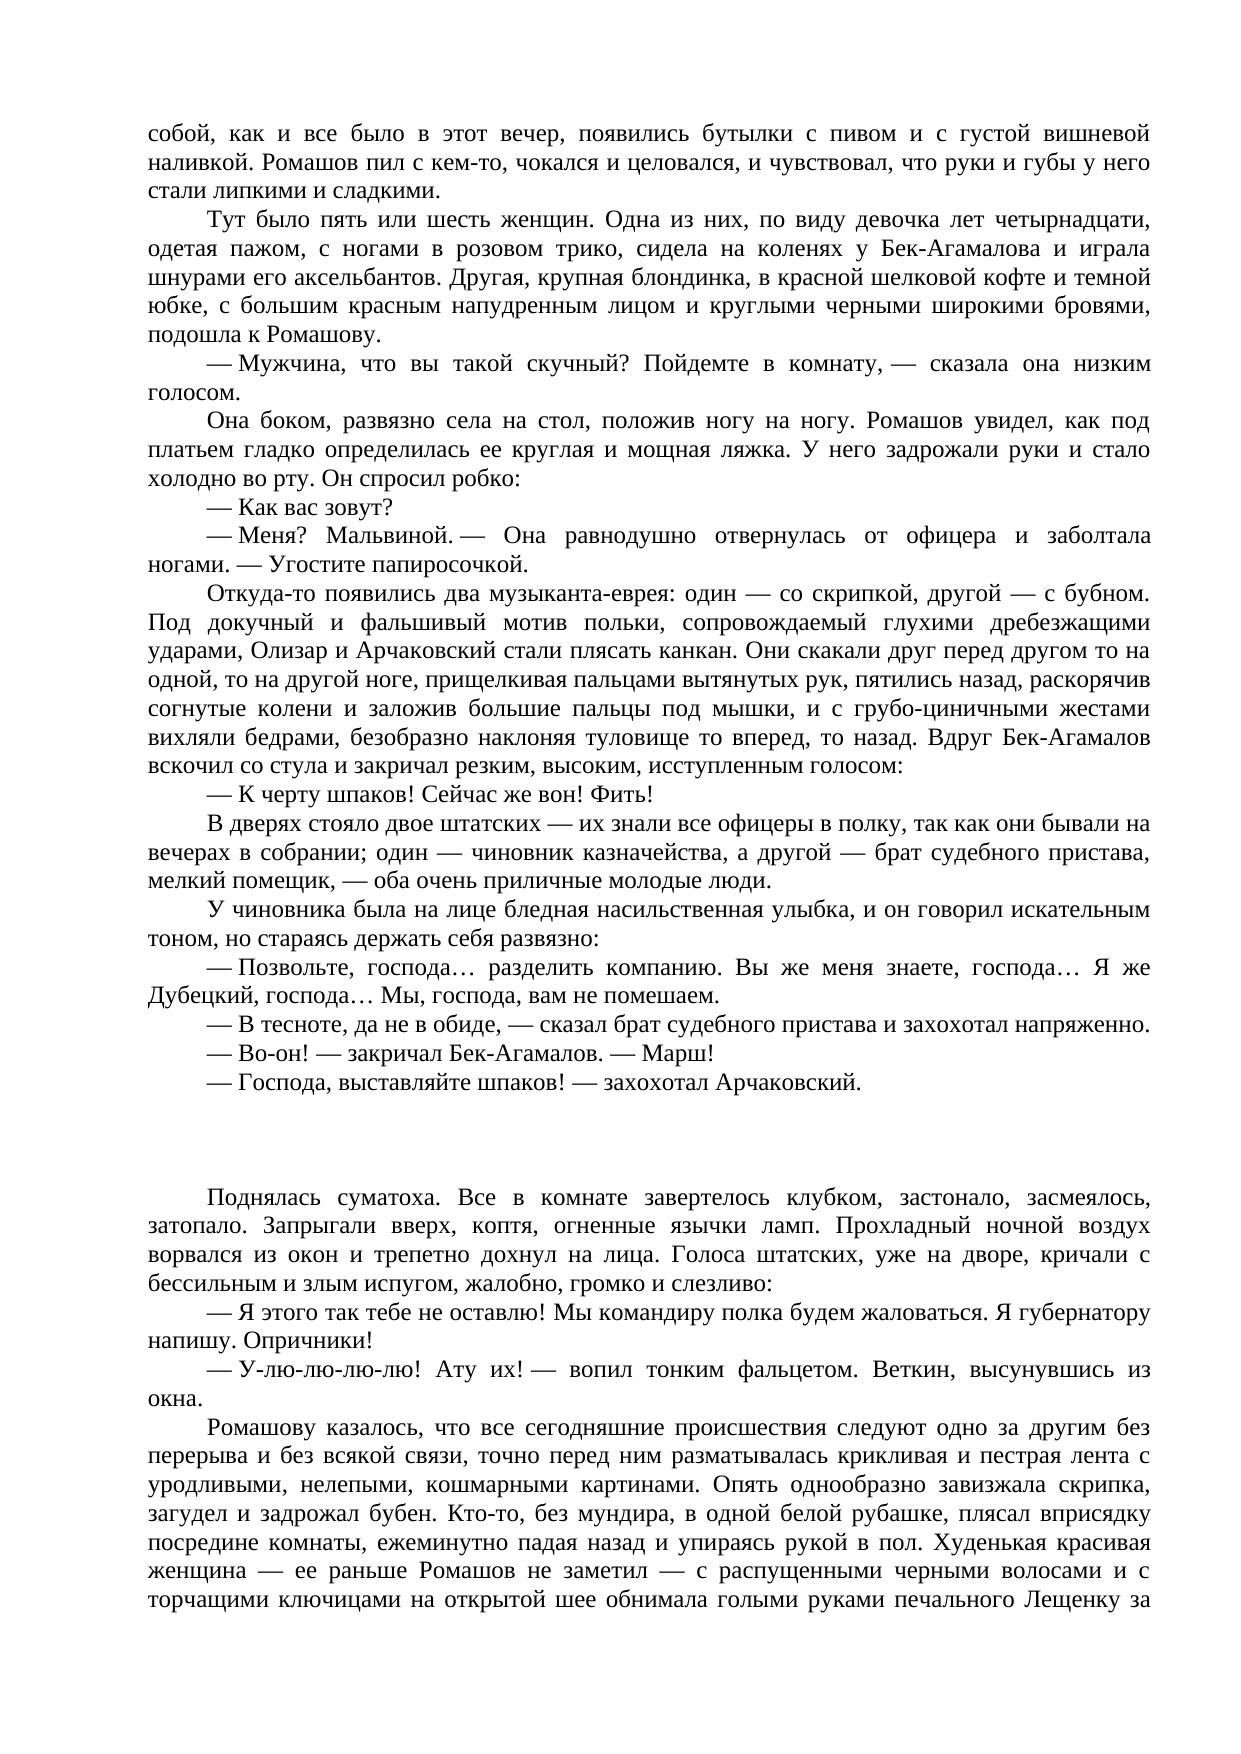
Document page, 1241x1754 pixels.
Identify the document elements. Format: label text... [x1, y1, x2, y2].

text — Господа, выставляйте шпаков! — захохотал Арчаковский. [148, 1067, 1152, 1096]
text — Как вас зовут? [148, 492, 1152, 521]
text собой, как и все было в этот вечер, появились бутылки с пивом и с густой вишневой наливкой. Ромашов пил с кем-то, чокался и целовался, и чувствовал, что руки и губы у него стали липкими и сладкими. [148, 118, 1152, 204]
text — Мужчина, что вы такой скучный? Пойдемте в комнату, — сказала она низким голосом. [148, 348, 1152, 406]
text Ромашову казалось, что все сегодняшние происшествия следуют одно за другим без перерыва и без всякой связи, точно перед ним разматывалась крикливая и пестрая лента с уродливыми, нелепыми, кошмарными картинами. Опять однообразно завизжала скрипка, загудел и задрожал бубен. Кто-то, без мундира, в одной белой рубашке, плясал вприсядку посредине комнаты, ежеминутно падая назад и упираясь рукой в пол. Худенькая красивая женщина — ее раньше Ромашов не заметил — с распущенными черными волосами и с торчащими ключицами на открытой шее обнимала голыми руками печального Лещенку за [148, 1412, 1152, 1613]
text — У-лю-лю-лю-лю! Ату их! — вопил тонким фальцетом. Веткин, высунувшись из окна. [148, 1354, 1152, 1412]
text Тут было пять или шесть женщин. Одна из них, по виду девочка лет четырнадцати, одетая пажом, с ногами в розовом трико, сидела на коленях у Бек-Агамалова и играла шнурами его аксельбантов. Другая, крупная блондинка, в красной шелковой кофте и темной юбке, с большим красным напудренным лицом и круглыми черными широкими бровями, подошла к Ромашову. [148, 204, 1152, 348]
text Она боком, развязно села на стол, положив ногу на ногу. Ромашов увидел, как под платьем гладко определилась ее круглая и мощная ляжка. У него задрожали руки и стало холодно во рту. Он спросил робко: [148, 406, 1152, 492]
text Откуда-то появились два музыканта-еврея: один — со скрипкой, другой — с бубном. Под докучный и фальшивый мотив польки, сопровождаемый глухими дребезжащими ударами, Олизар и Арчаковский стали плясать канкан. Они скакали друг перед другом то на одной, то на другой ноге, прищелкивая пальцами вытянутых рук, пятились назад, раскорячив согнутые колени и заложив большие пальцы под мышки, и с грубо-циничными жестами вихляли бедрами, безобразно наклоняя туловище то вперед, то назад. Вдруг Бек-Агамалов вскочил со стула и закричал резким, высоким, исступленным голосом: [148, 578, 1152, 779]
text У чиновника была на лице бледная насильственная улыбка, и он говорил искательным тоном, но стараясь держать себя развязно: [148, 894, 1152, 952]
text — Позвольте, господа… разделить компанию. Вы же меня знаете, господа… Я же Дубецкий, господа… Мы, господа, вам не помешаем. [148, 952, 1152, 1009]
text — Во-он! — закричал Бек-Агамалов. — Марш! [148, 1038, 1152, 1067]
text — Я этого так тебе не оставлю! Мы командиру полка будем жаловаться. Я губернатору напишу. Опричники! [148, 1297, 1152, 1354]
text Поднялась суматоха. Все в комнате завертелось клубком, застонало, засмеялось, затопало. Запрыгали вверх, коптя, огненные язычки ламп. Прохладный ночной воздух ворвался из окон и трепетно дохнул на лица. Голоса штатских, уже на дворе, кричали с бессильным и злым испугом, жалобно, громко и слезливо: [148, 1182, 1152, 1297]
text — Меня? Мальвиной. — Она равнодушно отвернулась от офицера и заболтала ногами. — Угостите папиросочкой. [148, 521, 1152, 578]
text — В тесноте, да не в обиде, — сказал брат судебного пристава и захохотал напряженно. [148, 1009, 1152, 1038]
text — К черту шпаков! Сейчас же вон! Фить! [148, 779, 1152, 808]
text В дверях стояло двое штатских — их знали все офицеры в полку, так как они бывали на вечерах в собрании; один — чиновник казначейства, а другой — брат судебного пристава, мелкий помещик, — оба очень приличные молодые люди. [148, 808, 1152, 894]
